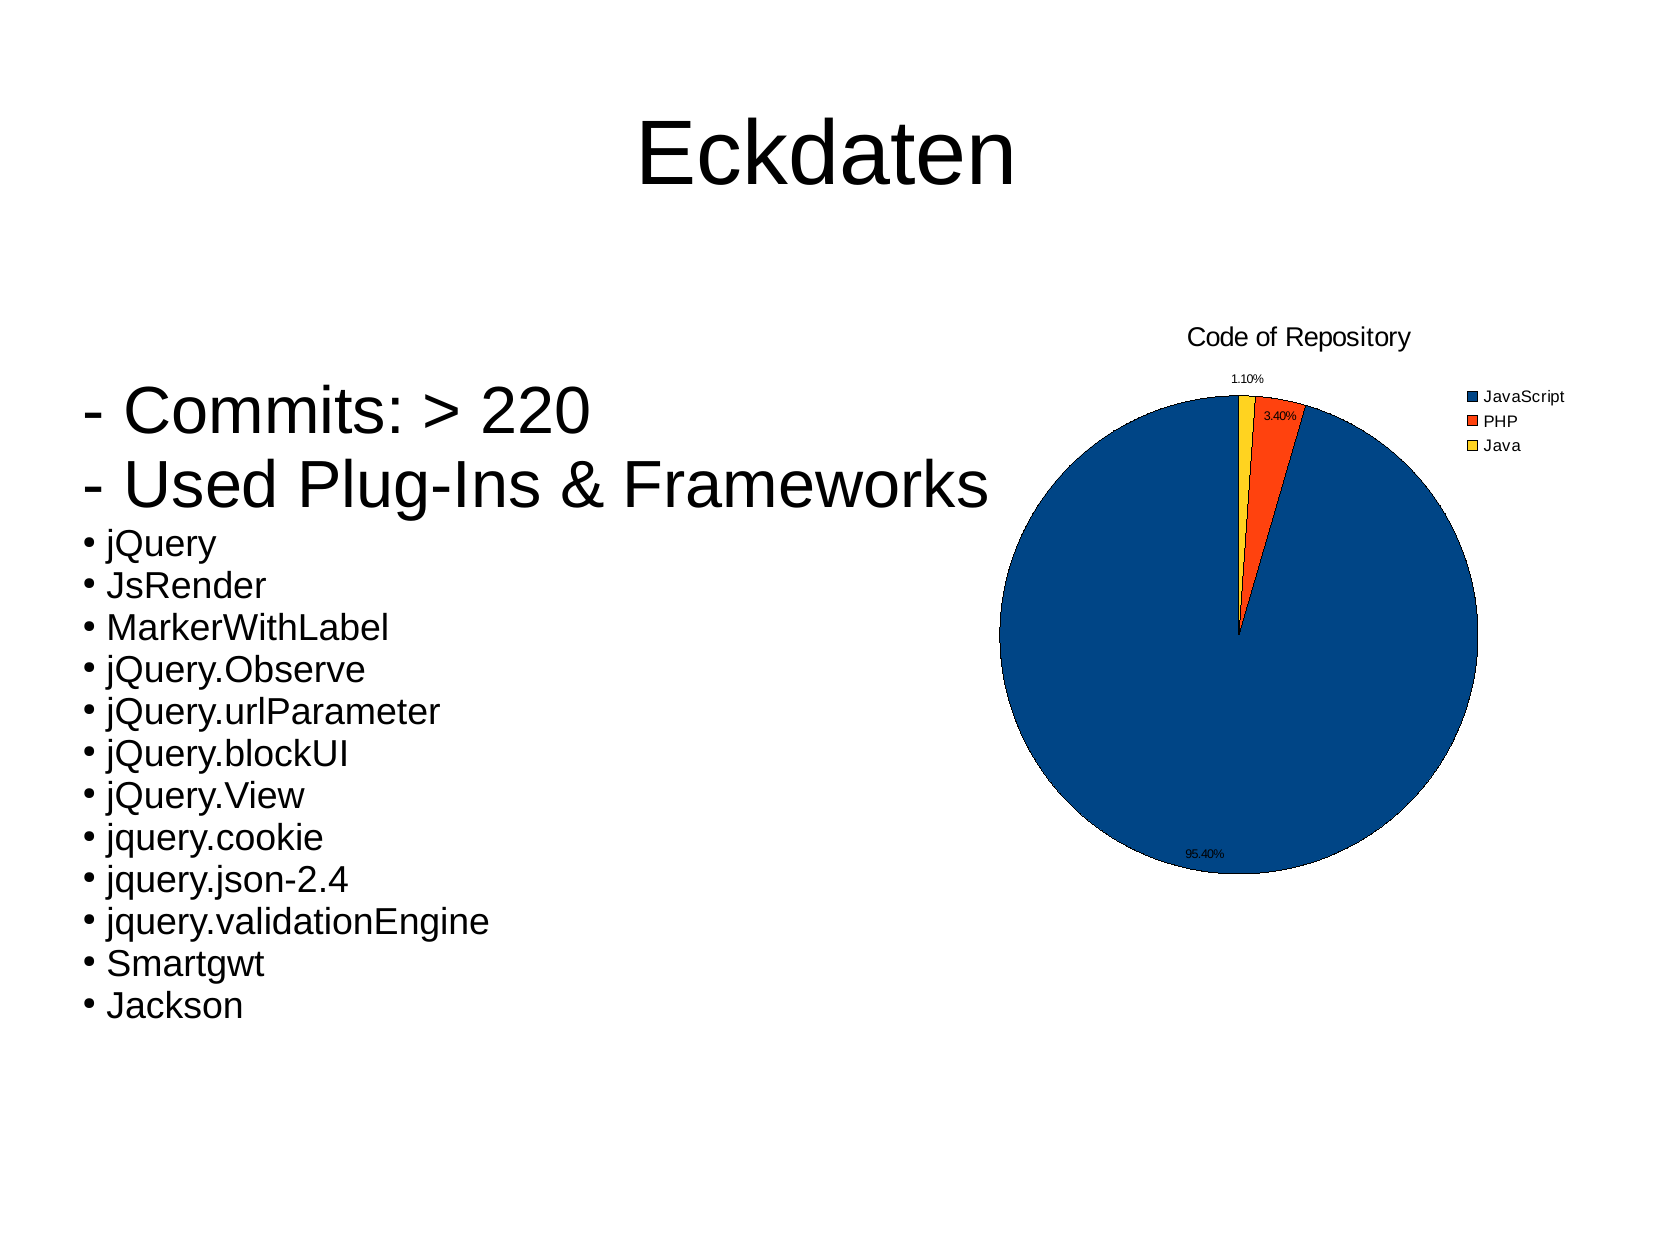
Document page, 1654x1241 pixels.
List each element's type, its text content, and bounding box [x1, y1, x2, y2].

chart [915, 295, 1654, 886]
title Eckdaten [82, 56, 1571, 250]
subtitle - Commits: > 220 - Used Plug-Ins & Frameworks jQuery JsRender MarkerWithLabel jQuery.Observe jQuery.urlParameter jQuery.blockUI jQuery.View jquery.cookie jquery.json-2.4 jquery.validationEngine Smartgwt Jackson [82, 297, 1571, 1102]
